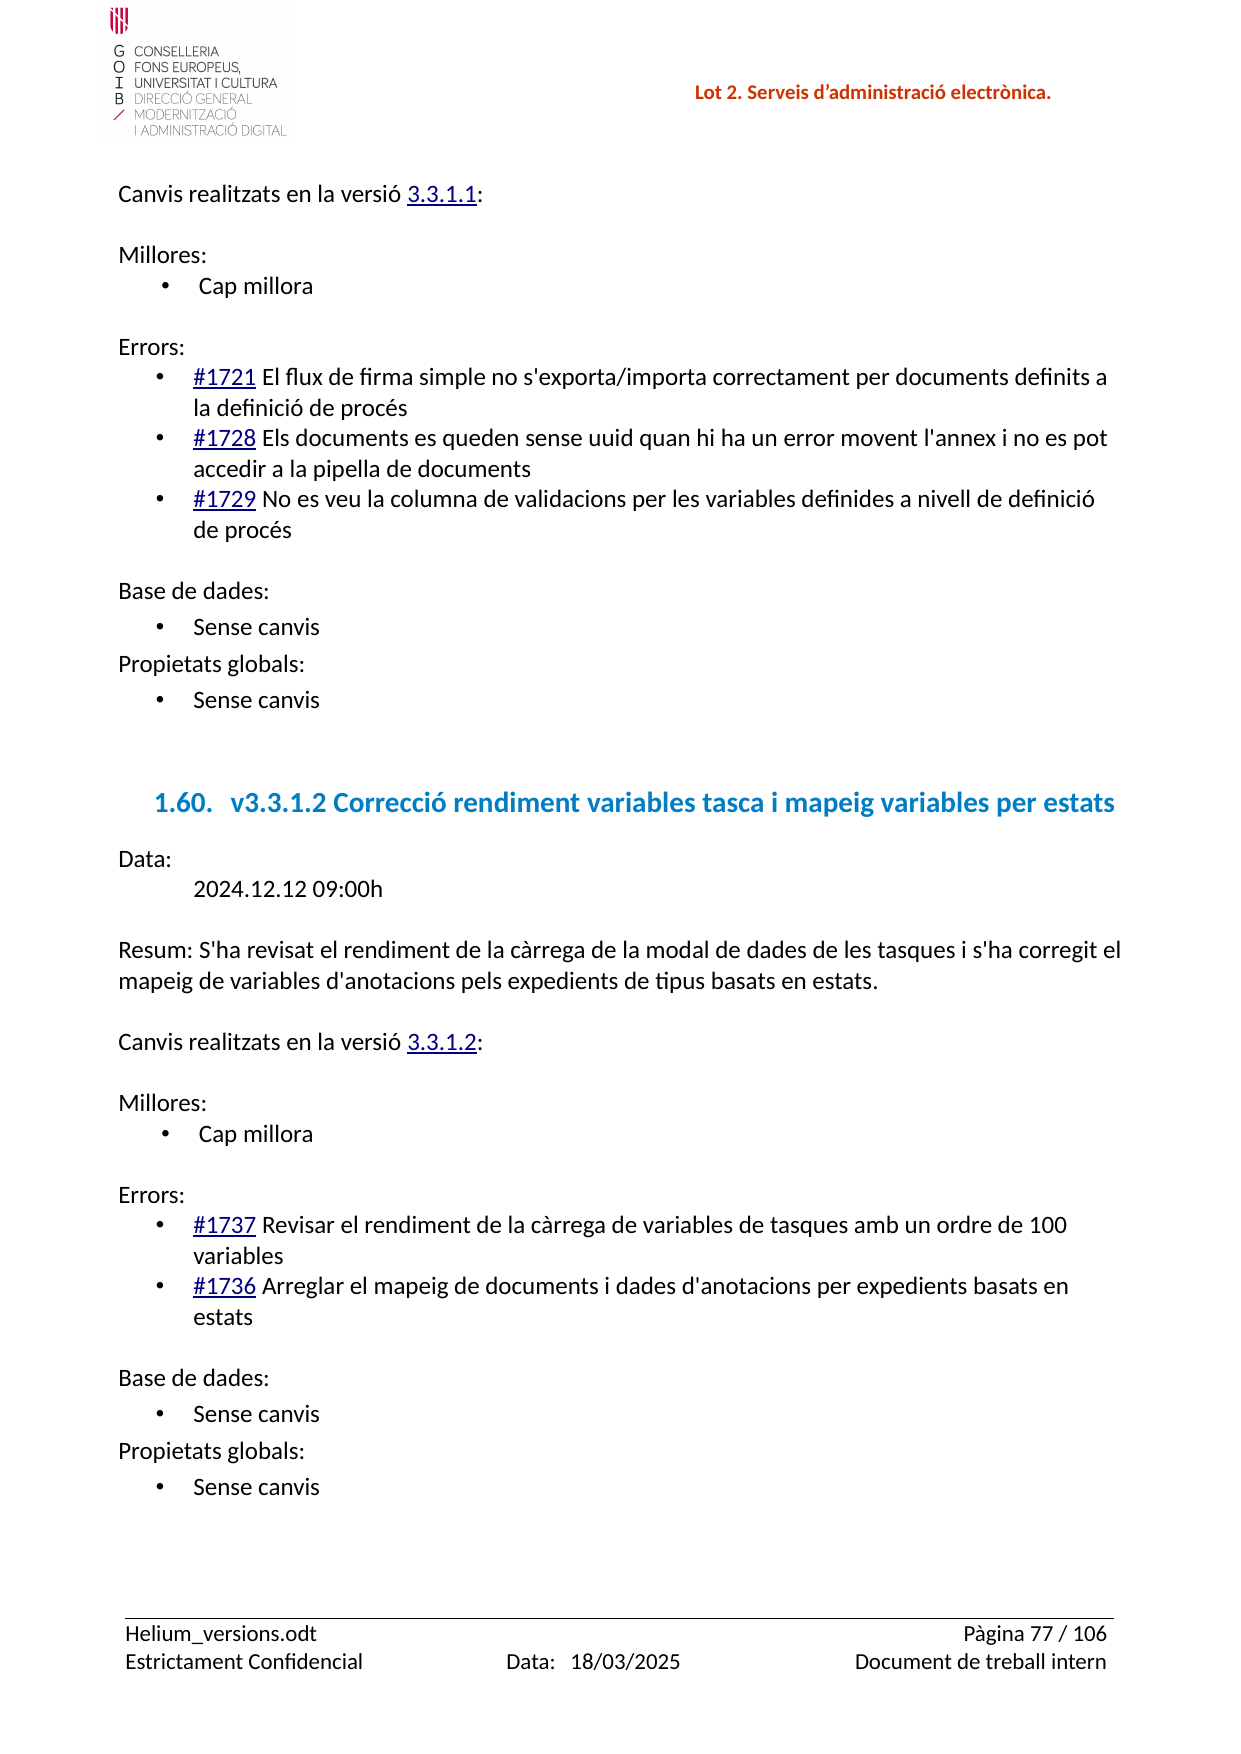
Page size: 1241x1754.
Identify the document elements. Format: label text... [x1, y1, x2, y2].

list #1721 El flux de firma simple no s'exporta/importa correctament per documents definits a la definició de procés [156, 361, 1122, 422]
list Cap millora [161, 270, 1122, 300]
text Resum: S'ha revisat el rendiment de la càrrega de la modal de dades de les tasques i s'ha corregit el mapeig de variables d'anotacions pels expedients de tipus basats en estats. [118, 935, 1122, 996]
list #1729 No es veu la columna de validacions per les variables definides a nivell de definició de procés [156, 483, 1122, 544]
text Millores: [118, 239, 1122, 270]
subtitle v3.3.1.2 Correcció rendiment variables tasca i mapeig variables per estats [153, 784, 1122, 819]
text Base de dades: [118, 1362, 1122, 1392]
picture [100, 0, 297, 144]
list Sense canvis [156, 1398, 1122, 1429]
text Errors: [118, 331, 1122, 361]
text Propietats globals: [118, 648, 1122, 678]
list #1728 Els documents es queden sense uuid quan hi ha un error movent l'annex i no es pot accedir a la pipella de documents [156, 422, 1122, 483]
list #1736 Arreglar el mapeig de documents i dades d'anotacions per expedients basats en estats [156, 1270, 1122, 1331]
list #1737 Revisar el rendiment de la càrrega de variables de tasques amb un ordre de 100 variables [156, 1209, 1122, 1270]
text Propietats globals: [118, 1435, 1122, 1465]
text Millores: [118, 1087, 1122, 1118]
text Base de dades: [118, 575, 1122, 606]
text Errors: [118, 1179, 1122, 1209]
text Canvis realitzats en la versió 3.3.1.2: [118, 1026, 1122, 1057]
text Canvis realitzats en la versió 3.3.1.1: [118, 178, 1122, 209]
list Sense canvis [156, 1471, 1122, 1502]
text 2024.12.12 09:00h [118, 874, 1122, 904]
list Sense canvis [156, 684, 1122, 715]
list Cap millora [161, 1118, 1122, 1148]
text Data: [118, 843, 1122, 874]
list Sense canvis [156, 611, 1122, 642]
